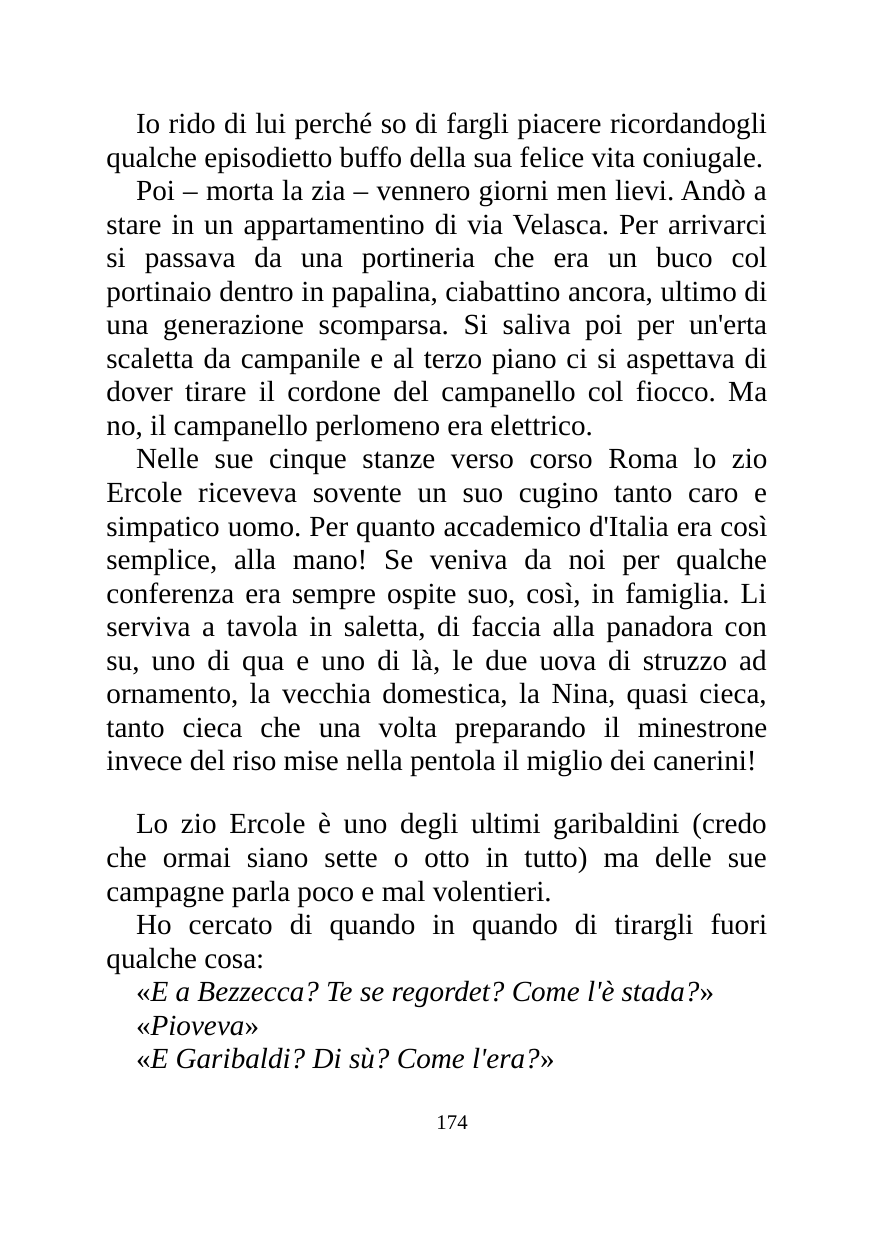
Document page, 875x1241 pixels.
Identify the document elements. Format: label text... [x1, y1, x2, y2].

text Ho cercato di quando in quando di tirargli fuori qualche cosa: [106, 907, 768, 974]
text Lo zio Ercole è uno degli ultimi garibaldini (credo che ormai siano sette o otto in tutto) ma delle sue campagne parla poco e mal volentieri. [106, 807, 768, 907]
text «Pioveva» [106, 1008, 768, 1041]
text «E a Bezzecca? Te se regordet? Come l'è stada?» [106, 974, 768, 1008]
text Poi – morta la zia – vennero giorni men lievi. Andò a stare in un appartamentino di via Velasca. Per arrivarci si passava da una portineria che era un buco col portinaio dentro in papalina, ciabattino ancora, ultimo di una generazione scomparsa. Si saliva poi per un'erta scaletta da campanile e al terzo piano ci si aspettava di dover tirare il cordone del campanello col fiocco. Ma no, il campanello perlomeno era elettrico. [106, 173, 768, 442]
text «E Garibaldi? Di sù? Come l'era?» [106, 1041, 768, 1075]
text Io rido di lui perché so di fargli piacere ricordandogli qualche episodietto buffo della sua felice vita coniugale. [106, 106, 768, 173]
text Nelle sue cinque stanze verso corso Roma lo zio Ercole riceveva sovente un suo cugino tanto caro e simpatico uomo. Per quanto accademico d'Italia era così semplice, alla mano! Se veniva da noi per qualche conferenza era sempre ospite suo, così, in famiglia. Li serviva a tavola in saletta, di faccia alla panadora con su, uno di qua e uno di là, le due uova di struzzo ad ornamento, la vecchia domestica, la Nina, quasi cieca, tanto cieca che una volta preparando il minestrone invece del riso mise nella pentola il miglio dei canerini! [106, 442, 768, 777]
